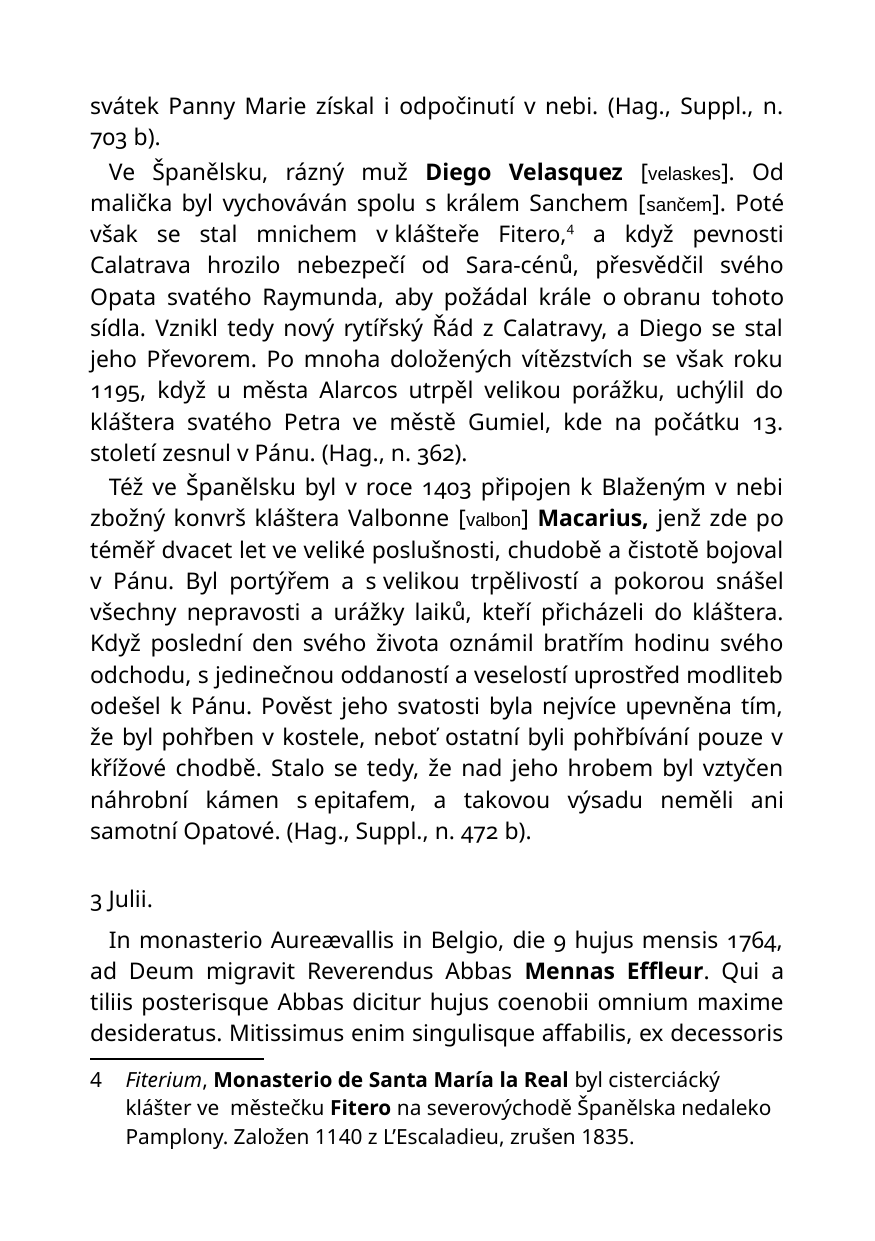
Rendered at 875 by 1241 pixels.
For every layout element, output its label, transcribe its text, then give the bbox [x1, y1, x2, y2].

text svátek Panny Marie získal i odpočinutí v nebi. (Hag., Suppl., n. 703 b). [90, 90, 784, 152]
text 3 Julii. [90, 883, 784, 914]
text Ve Španělsku, rázný muž Diego Velasquez [velaskes]. Od malička byl vychováván spolu s králem Sanchem [sančem]. Poté však se stal mnichem v klášteře Fitero, a když pevnosti Calatrava hrozilo nebezpečí od Sara-cénů, přesvědčil svého Opata svatého Raymunda, aby požádal krále o obranu tohoto sídla. Vznikl tedy nový rytířský Řád z Calatravy, a Diego se stal jeho Převorem. Po mnoha doložených vítězstvích se však roku 1195, když u města Alarcos utrpěl velikou porážku, uchýlil do kláštera svatého Petra ve městě Gumiel, kde na počátku 13. století zesnul v Pánu. (Hag., n. 362). [90, 156, 784, 468]
text Též ve Španělsku byl v roce 1403 připojen k Blaženým v nebi zbožný konvrš kláštera Valbonne [valbon] Macarius, jenž zde po téměř dvacet let ve veliké poslušnosti, chudobě a čistotě bojoval v Pánu. Byl portýřem a s velikou trpělivostí a pokorou snášel všechny nepravosti a urážky laiků, kteří přicházeli do kláštera. Když poslední den svého života oznámil bratřím hodinu svého odchodu, s jedinečnou oddaností a veselostí uprostřed modliteb odešel k Pánu. Pověst jeho svatosti byla nejvíce upevněna tím, že byl pohřben v kostele, neboť ostatní byli pohřbívání pouze v křížové chodbě. Stalo se tedy, že nad jeho hrobem byl vztyčen náhrobní kámen s epitafem, a takovou výsadu neměli ani samotní Opatové. (Hag., Suppl., n. 472 b). [90, 471, 784, 846]
text In monasterio Aureævallis in Belgio, die 9 hujus mensis 1764, ad Deum migravit Reverendus Abbas Mennas Effleur. Qui a tiliis posterisque Abbas dicitur hujus coenobii omnium maxime desideratus. Mitissimus enim singulisque affabilis, ex decessoris [90, 923, 784, 1048]
text Fiterium, Monasterio de Santa María la Real byl cisterciácký klášter ve městečku Fitero na severovýchodě Španělska nedaleko Pamplony. Založen 1140 z L’Escaladieu, zrušen 1835. [90, 1065, 784, 1150]
